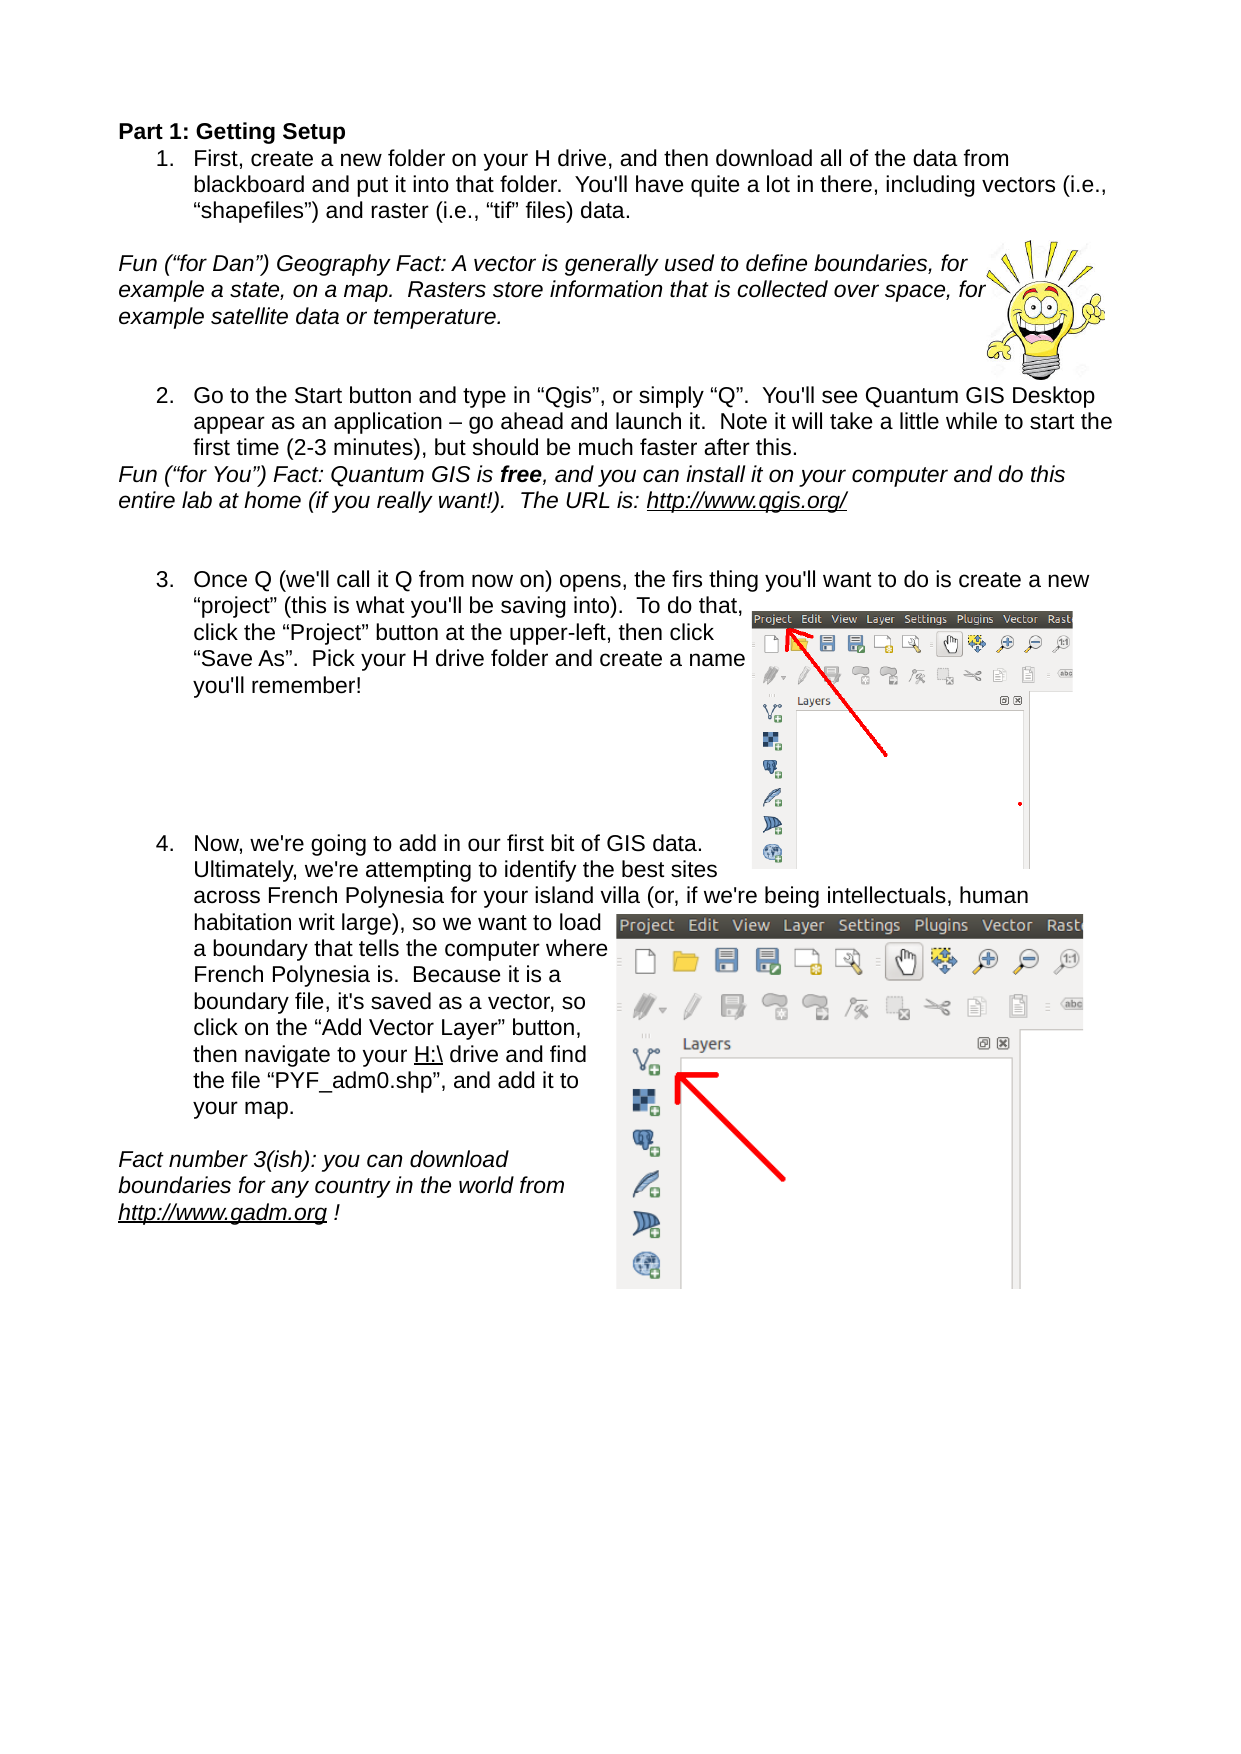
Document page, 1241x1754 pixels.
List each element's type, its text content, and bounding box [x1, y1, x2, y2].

text Fun (“for You”) Fact: Quantum GIS is free, and you can install it on your computer and do this entire lab at home (if you really want!). The URL is: http://www.qgis.org/ [118, 461, 1122, 513]
text [1084, 1146, 1122, 1225]
text Part 1: Getting Setup [118, 118, 1122, 144]
list Go to the Start button and type in “Qgis”, or simply “Q”. You'll see Quantum GIS Desktop appear as an application – go ahead and launch it. Note it will take a little while to start the first time (2-3 minutes), but should be much faster after this. [156, 382, 1122, 461]
list First, create a new folder on your H drive, and then download all of the data from blackboard and put it into that folder. You'll have quite a lot in there, including vectors (i.e., “shapefiles”) and raster (i.e., “tif” files) data. [156, 144, 1122, 223]
picture [751, 611, 1073, 869]
text Fun (“for Dan”) Geography Fact: A vector is generally used to define boundaries, for example a state, on a map. Rasters store information that is collected over space, for example satellite data or temperature. [118, 250, 986, 329]
list Once Q (we'll call it Q from now on) opens, the firs thing you'll want to do is create a new “project” (this is what you'll be saving into). To do that, click the “Project” button at the upper-left, then click “Save As”. Pick your H drive folder and create a name you'll remember! [156, 566, 1122, 830]
list Now, we're going to add in our first bit of GIS data. Ultimately, we're attempting to identify the best sites across French Polynesia for your island villa (or, if we're being intellectuals, human habitation writ large), so we want to load a boundary that tells the computer where French Polynesia is. Because it is a boundary file, it's saved as a vector, so click on the “Add Vector Layer” button, then navigate to your H:\ drive and find the file “PYF_adm0.shp”, and add it to your map. [156, 830, 1122, 1146]
text Fact number 3(ish): you can download boundaries for any country in the world from http://www.gadm.org ! [118, 1146, 616, 1225]
picture [986, 240, 1105, 380]
picture [616, 914, 1084, 1289]
